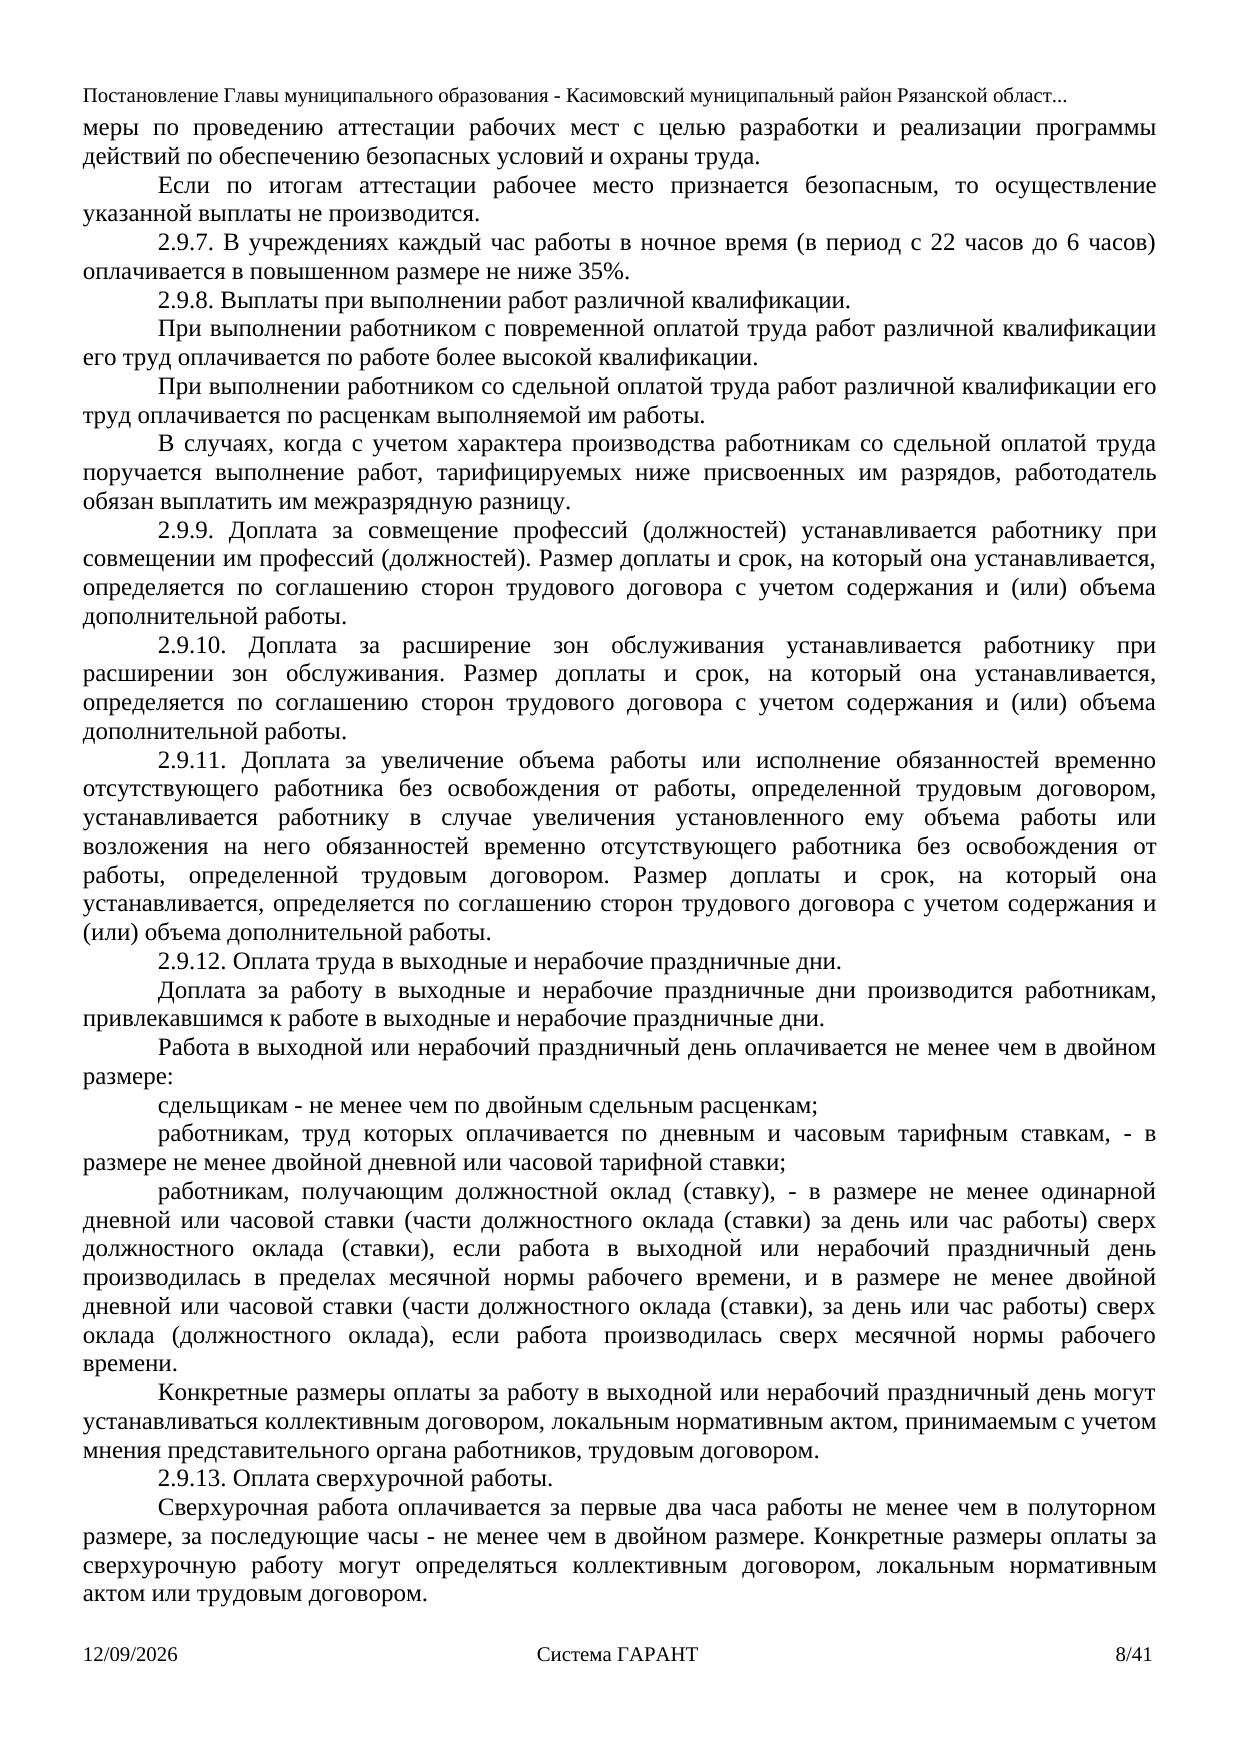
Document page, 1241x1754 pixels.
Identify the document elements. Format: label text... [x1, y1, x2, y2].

text Работа в выходной или нерабочий праздничный день оплачивается не менее чем в двойном размере: [83, 1032, 1157, 1090]
text 2.9.12. Оплата труда в выходные и нерабочие праздничные дни. [83, 946, 1157, 975]
text В случаях, когда с учетом характера производства работникам со сдельной оплатой труда поручается выполнение работ, тарифицируемых ниже присвоенных им разрядов, работодатель обязан выплатить им межразрядную разницу. [83, 428, 1157, 515]
text Если по итогам аттестации рабочее место признается безопасным, то осуществление указанной выплаты не производится. [83, 170, 1157, 227]
text Сверхурочная работа оплачивается за первые два часа работы не менее чем в полуторном размере, за последующие часы - не менее чем в двойном размере. Конкретные размеры оплаты за сверхурочную работу могут определяться коллективным договором, локальным нормативным актом или трудовым договором. [83, 1492, 1157, 1607]
text работникам, труд которых оплачивается по дневным и часовым тарифным ставкам, - в размере не менее двойной дневной или часовой тарифной ставки; [83, 1118, 1157, 1176]
text При выполнении работником со сдельной оплатой труда работ различной квалификации его труд оплачивается по расценкам выполняемой им работы. [83, 371, 1157, 428]
text 2.9.8. Выплаты при выполнении работ различной квалификации. [83, 285, 1157, 313]
text сдельщикам - не менее чем по двойным сдельным расценкам; [83, 1090, 1157, 1118]
text Конкретные размеры оплаты за работу в выходной или нерабочий праздничный день могут устанавливаться коллективным договором, локальным нормативным актом, принимаемым с учетом мнения представительного органа работников, трудовым договором. [83, 1377, 1157, 1463]
text меры по проведению аттестации рабочих мест с целью разработки и реализации программы действий по обеспечению безопасных условий и охраны труда. [83, 112, 1157, 170]
text 2.9.9. Доплата за совмещение профессий (должностей) устанавливается работнику при совмещении им профессий (должностей). Размер доплаты и срок, на который она устанавливается, определяется по соглашению сторон трудового договора с учетом содержания и (или) объема дополнительной работы. [83, 515, 1157, 630]
text 2.9.11. Доплата за увеличение объема работы или исполнение обязанностей временно отсутствующего работника без освобождения от работы, определенной трудовым договором, устанавливается работнику в случае увеличения установленного ему объема работы или возложения на него обязанностей временно отсутствующего работника без освобождения от работы, определенной трудовым договором. Размер доплаты и срок, на который она устанавливается, определяется по соглашению сторон трудового договора с учетом содержания и (или) объема дополнительной работы. [83, 745, 1157, 946]
text При выполнении работником с повременной оплатой труда работ различной квалификации его труд оплачивается по работе более высокой квалификации. [83, 313, 1157, 371]
text Доплата за работу в выходные и нерабочие праздничные дни производится работникам, привлекавшимся к работе в выходные и нерабочие праздничные дни. [83, 975, 1157, 1032]
text 2.9.10. Доплата за расширение зон обслуживания устанавливается работнику при расширении зон обслуживания. Размер доплаты и срок, на который она устанавливается, определяется по соглашению сторон трудового договора с учетом содержания и (или) объема дополнительной работы. [83, 630, 1157, 745]
text 2.9.7. В учреждениях каждый час работы в ночное время (в период с 22 часов до 6 часов) оплачивается в повышенном размере не ниже 35%. [83, 227, 1157, 285]
text работникам, получающим должностной оклад (ставку), - в размере не менее одинарной дневной или часовой ставки (части должностного оклада (ставки) за день или час работы) сверх должностного оклада (ставки), если работа в выходной или нерабочий праздничный день производилась в пределах месячной нормы рабочего времени, и в размере не менее двойной дневной или часовой ставки (части должностного оклада (ставки), за день или час работы) сверх оклада (должностного оклада), если работа производилась сверх месячной нормы рабочего времени. [83, 1176, 1157, 1377]
text 2.9.13. Оплата сверхурочной работы. [83, 1463, 1157, 1492]
